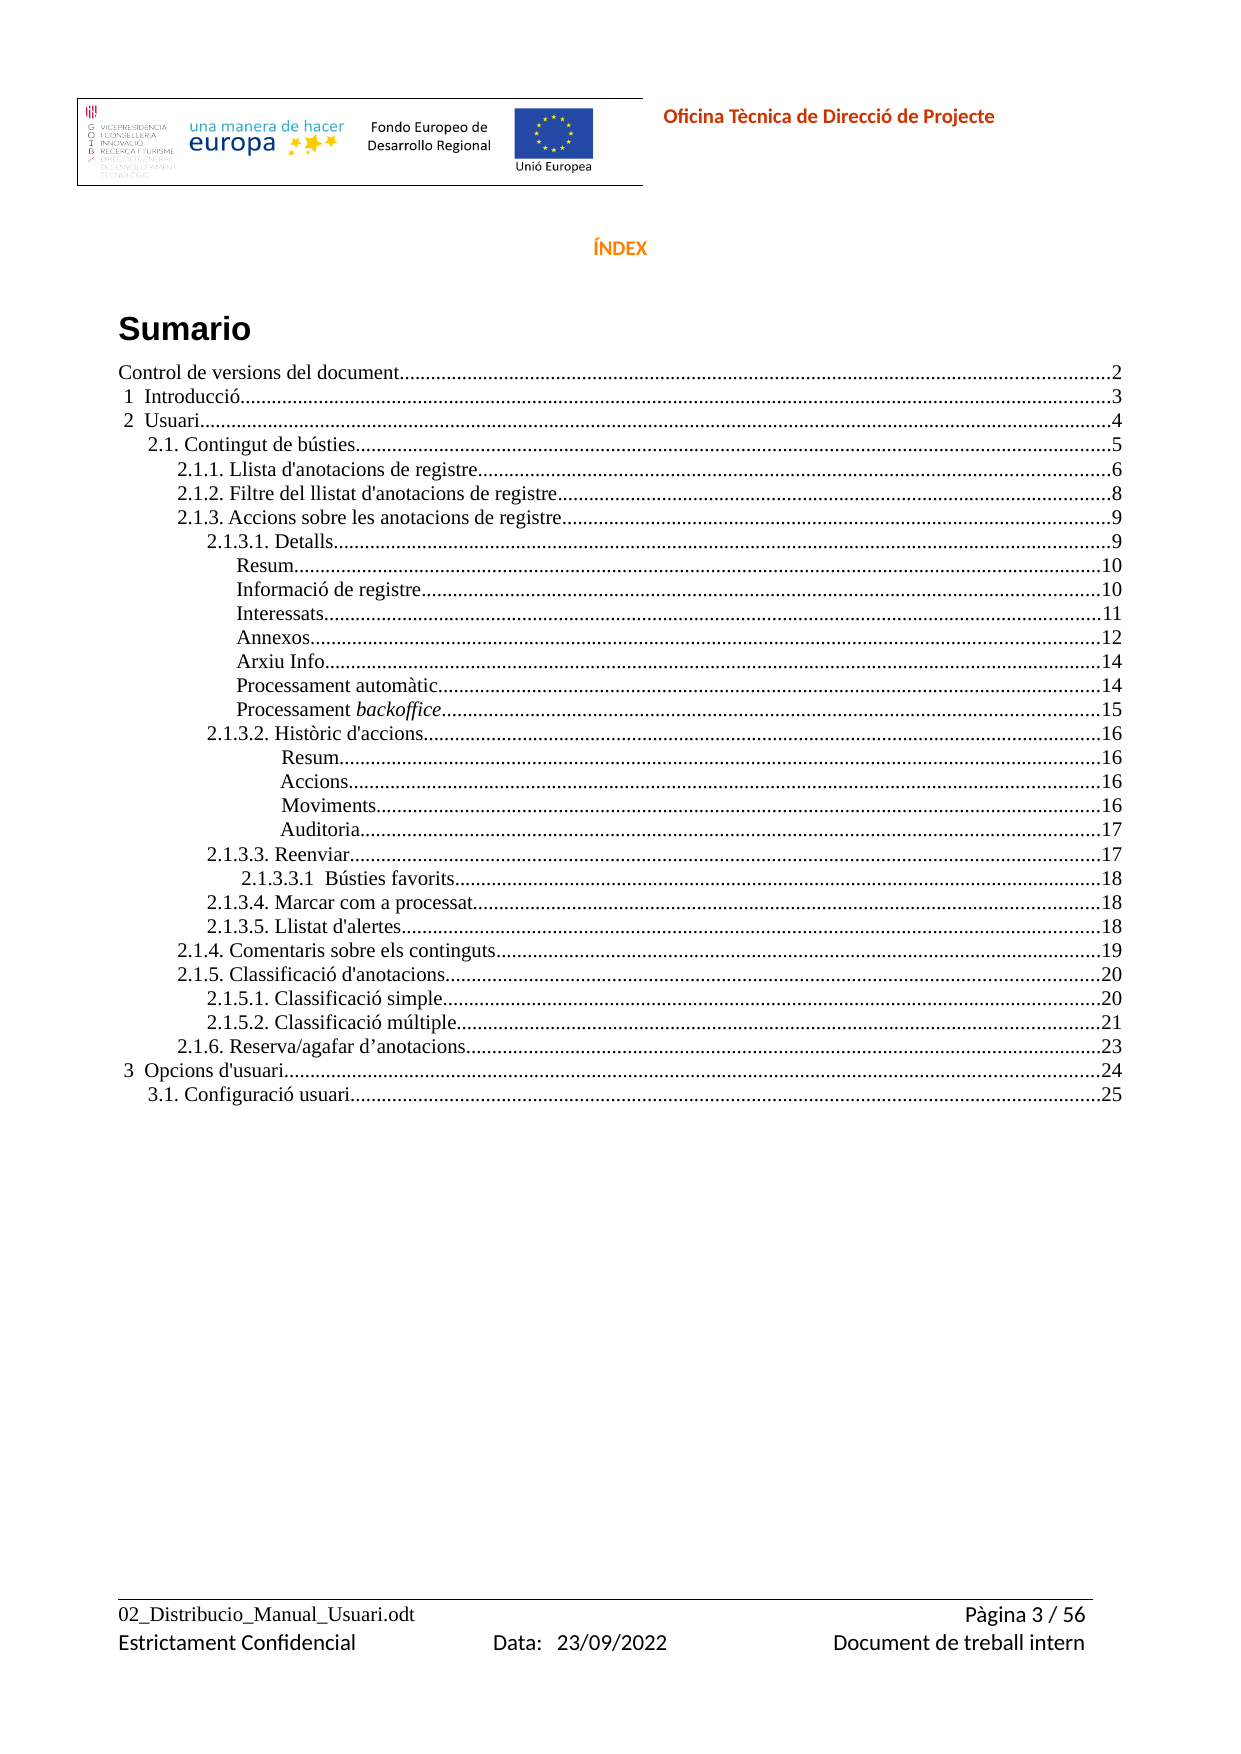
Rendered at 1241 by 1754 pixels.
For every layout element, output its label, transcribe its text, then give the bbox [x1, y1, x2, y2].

text 2.1.3. Accions sobre les anotacions de registre 9 [177, 504, 1122, 529]
text 2 Usuari 4 [118, 408, 1122, 432]
text 2.1.5.1. Classificació simple 20 [207, 986, 1122, 1010]
text 2.1.2. Filtre del llistat d'anotacions de registre 8 [177, 481, 1122, 504]
text 2.1.3.3.1 Bústies favorits 18 [236, 866, 1122, 889]
subtitle Sumario [118, 309, 1122, 348]
text Processament automàtic 14 [236, 673, 1122, 697]
text Annexos 12 [236, 625, 1122, 649]
picture [82, 103, 181, 180]
text 2.1. Contingut de bústies 5 [148, 432, 1122, 456]
text Auditoria 17 [266, 817, 1122, 841]
text 2.1.4. Comentaris sobre els continguts 19 [177, 938, 1122, 962]
text 3.1. Configuració usuari 25 [148, 1082, 1122, 1106]
text 2.1.6. Reserva/agafar d’anotacions 23 [177, 1034, 1122, 1058]
text 2.1.5. Classificació d'anotacions 20 [177, 962, 1122, 986]
text Moviments 16 [266, 793, 1122, 817]
text Resum 10 [236, 553, 1122, 577]
text 2.1.1. Llista d'anotacions de registre 6 [177, 456, 1122, 481]
text Control de versions del document 2 [118, 360, 1122, 384]
text 3 Opcions d'usuari 24 [118, 1058, 1122, 1082]
text Processament backoffice 15 [236, 697, 1122, 721]
text 2.1.3.2. Històric d'accions 16 [207, 721, 1122, 745]
text Interessats 11 [236, 601, 1122, 625]
text ÍNDEX [118, 235, 1122, 260]
text 2.1.3.3. Reenviar 17 [207, 841, 1122, 866]
text Accions 16 [266, 769, 1122, 793]
text 2.1.3.1. Detalls 9 [207, 529, 1122, 553]
text Informació de registre 10 [236, 577, 1122, 601]
text Resum 16 [266, 745, 1122, 769]
text 1 Introducció 3 [118, 384, 1122, 408]
text Arxiu Info. 14 [236, 649, 1122, 673]
text 2.1.3.5. Llistat d'alertes 18 [207, 914, 1122, 938]
picture [187, 103, 599, 180]
text 2.1.5.2. Classificació múltiple 21 [207, 1010, 1122, 1034]
text 2.1.3.4. Marcar com a processat 18 [207, 889, 1122, 914]
